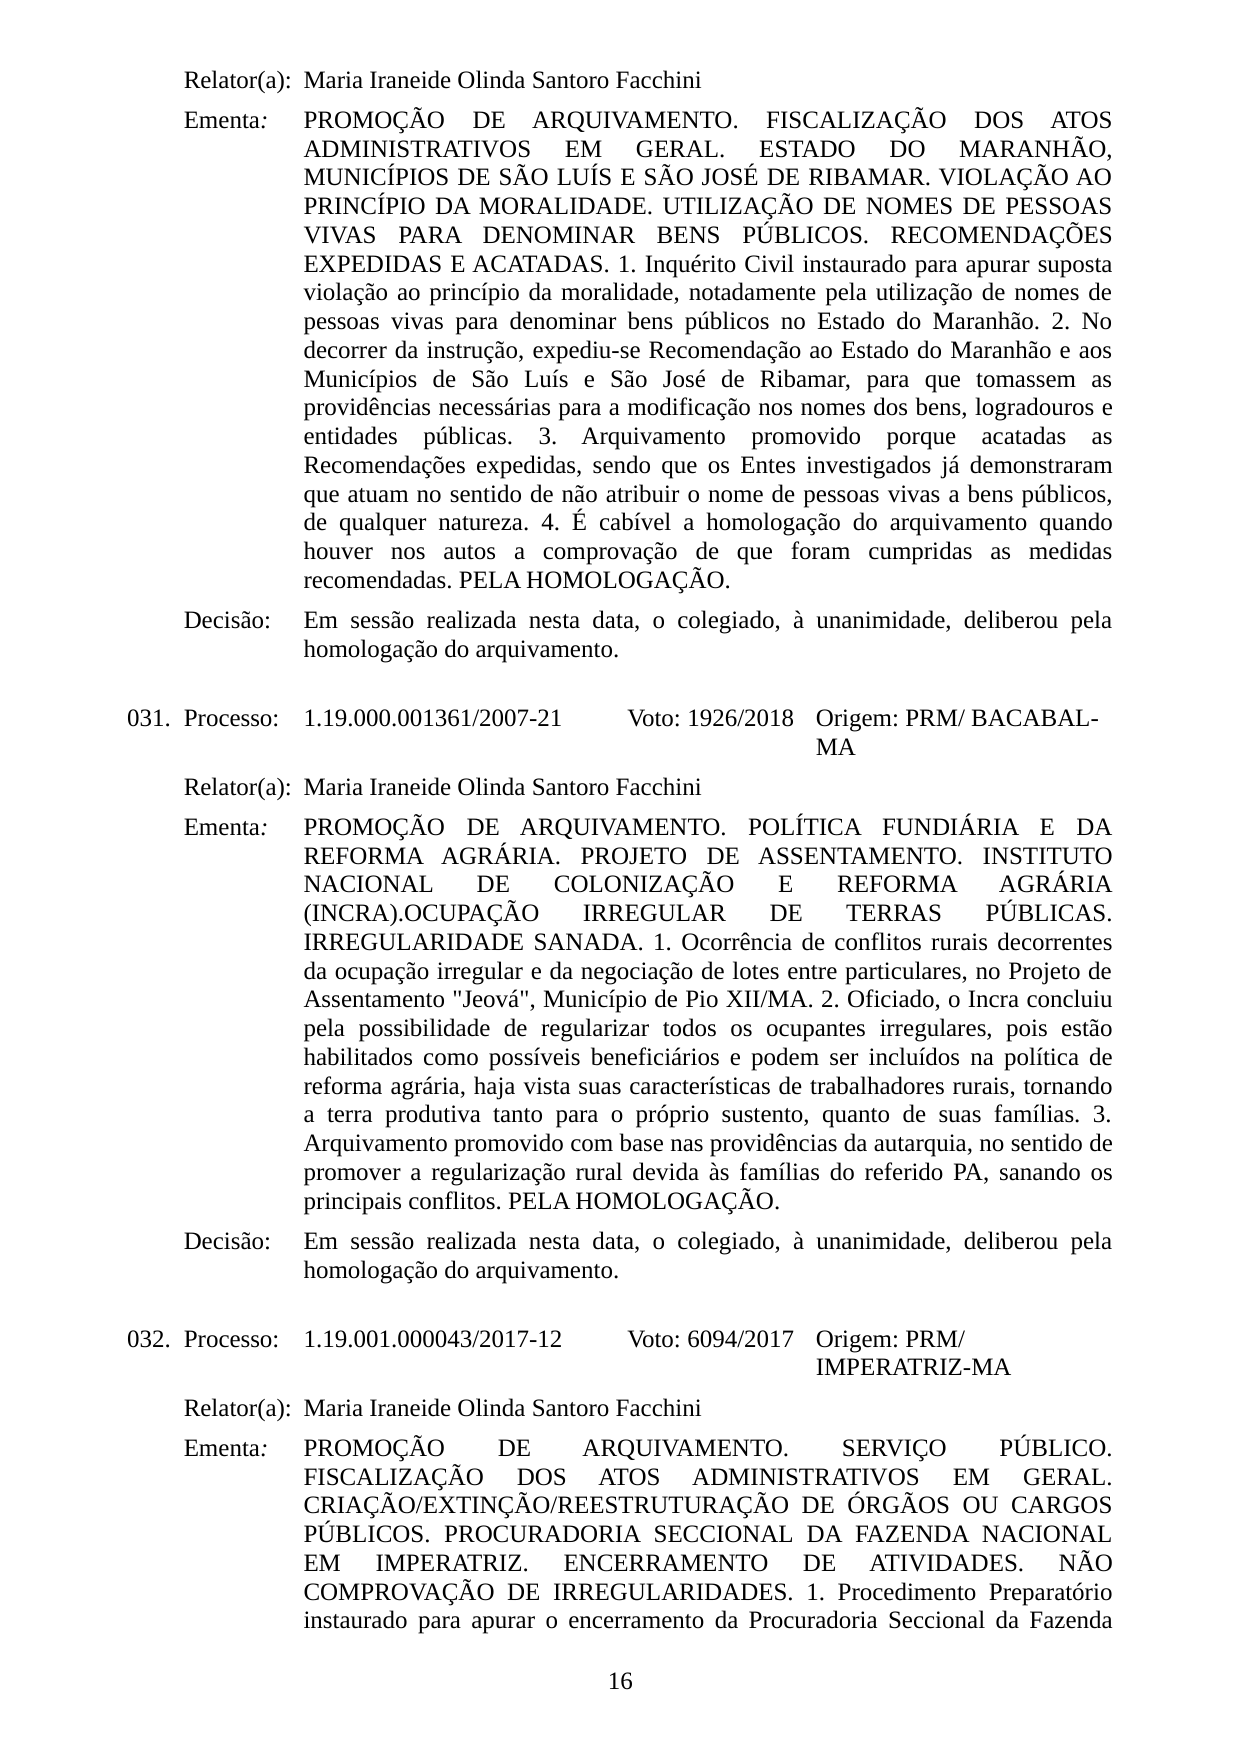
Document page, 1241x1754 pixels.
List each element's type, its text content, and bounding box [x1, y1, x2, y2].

table_cell Ementa: [178, 1427, 298, 1640]
table_cell [121, 99, 178, 599]
table_header Voto: 6094/2017 [621, 1318, 810, 1387]
table_cell Relator(a): [178, 766, 298, 806]
table_header 032. [121, 1318, 178, 1387]
table_cell Maria Iraneide Olinda Santoro Facchini [298, 1387, 1119, 1427]
table_cell PROMOÇÃO DE ARQUIVAMENTO. FISCALIZAÇÃO DOS ATOS ADMINISTRATIVOS EM GERAL. ESTADO DO MARANHÃO, MUNICÍPIOS DE SÃO LUÍS E SÃO JOSÉ DE RIBAMAR. VIOLAÇÃO AO PRINCÍPIO DA MORALIDADE. UTILIZAÇÃO DE NOMES DE PESSOAS VIVAS PARA DENOMINAR BENS PÚBLICOS. RECOMENDAÇÕES EXPEDIDAS E ACATADAS. 1. Inquérito Civil instaurado para apurar suposta violação ao princípio da moralidade, notadamente pela utilização de nomes de pessoas vivas para denominar bens públicos no Estado do Maranhão. 2. No decorrer da instrução, expediu-se Recomendação ao Estado do Maranhão e aos Municípios de São Luís e São José de Ribamar, para que tomassem as providências necessárias para a modificação nos nomes dos bens, logradouros e entidades públicas. 3. Arquivamento promovido porque acatadas as Recomendações expedidas, sendo que os Entes investigados já demonstraram que atuam no sentido de não atribuir o nome de pessoas vivas a bens públicos, de qualquer natureza. 4. É cabível a homologação do arquivamento quando houver nos autos a comprovação de que foram cumpridas as medidas recomendadas. PELA HOMOLOGAÇÃO. [298, 99, 1119, 599]
table_cell PROMOÇÃO DE ARQUIVAMENTO. SERVIÇO PÚBLICO. FISCALIZAÇÃO DOS ATOS ADMINISTRATIVOS EM GERAL. CRIAÇÃO/EXTINÇÃO/REESTRUTURAÇÃO DE ÓRGÃOS OU CARGOS PÚBLICOS. PROCURADORIA SECCIONAL DA FAZENDA NACIONAL EM IMPERATRIZ. ENCERRAMENTO DE ATIVIDADES. NÃO COMPROVAÇÃO DE IRREGULARIDADES. 1. Procedimento Preparatório instaurado para apurar o encerramento da Procuradoria Seccional da Fazenda [298, 1427, 1119, 1640]
table_header Origem: PRM/ IMPERATRIZ-MA [810, 1318, 1119, 1387]
table_header 1.19.001.000043/2017-12 [298, 1318, 621, 1387]
table_cell [121, 1220, 178, 1289]
table_cell Maria Iraneide Olinda Santoro Facchini [298, 59, 1119, 99]
table_header 031. [121, 697, 178, 766]
table_header Origem: PRM/ BACABAL-MA [810, 697, 1119, 766]
table_cell Ementa: [178, 806, 298, 1220]
table_cell Em sessão realizada nesta data, o colegiado, à unanimidade, deliberou pela homologação do arquivamento. [298, 1220, 1119, 1289]
table_cell Relator(a): [178, 1387, 298, 1427]
table_header Voto: 1926/2018 [621, 697, 810, 766]
table_cell Decisão: [178, 1220, 298, 1289]
table_cell [121, 600, 178, 668]
table_cell PROMOÇÃO DE ARQUIVAMENTO. POLÍTICA FUNDIÁRIA E DA REFORMA AGRÁRIA. PROJETO DE ASSENTAMENTO. INSTITUTO NACIONAL DE COLONIZAÇÃO E REFORMA AGRÁRIA (INCRA).OCUPAÇÃO IRREGULAR DE TERRAS PÚBLICAS. IRREGULARIDADE SANADA. 1. Ocorrência de conflitos rurais decorrentes da ocupação irregular e da negociação de lotes entre particulares, no Projeto de Assentamento "Jeová", Município de Pio XII/MA. 2. Oficiado, o Incra concluiu pela possibilidade de regularizar todos os ocupantes irregulares, pois estão habilitados como possíveis beneficiários e podem ser incluídos na política de reforma agrária, haja vista suas características de trabalhadores rurais, tornando a terra produtiva tanto para o próprio sustento, quanto de suas famílias. 3. Arquivamento promovido com base nas providências da autarquia, no sentido de promover a regularização rural devida às famílias do referido PA, sanando os principais conflitos. PELA HOMOLOGAÇÃO. [298, 806, 1119, 1220]
table_cell Em sessão realizada nesta data, o colegiado, à unanimidade, deliberou pela homologação do arquivamento. [298, 600, 1119, 668]
table_header 1.19.000.001361/2007-21 [298, 697, 621, 766]
table_cell [121, 1387, 178, 1427]
table_cell Relator(a): [178, 59, 298, 99]
table_cell Maria Iraneide Olinda Santoro Facchini [298, 766, 1119, 806]
table_cell [121, 766, 178, 806]
table_cell [121, 806, 178, 1220]
table_cell Decisão: [178, 600, 298, 668]
table_cell [121, 59, 178, 99]
table_header Processo: [178, 697, 298, 766]
table_header Processo: [178, 1318, 298, 1387]
table_cell Ementa: [178, 99, 298, 599]
table_cell [121, 1427, 178, 1640]
